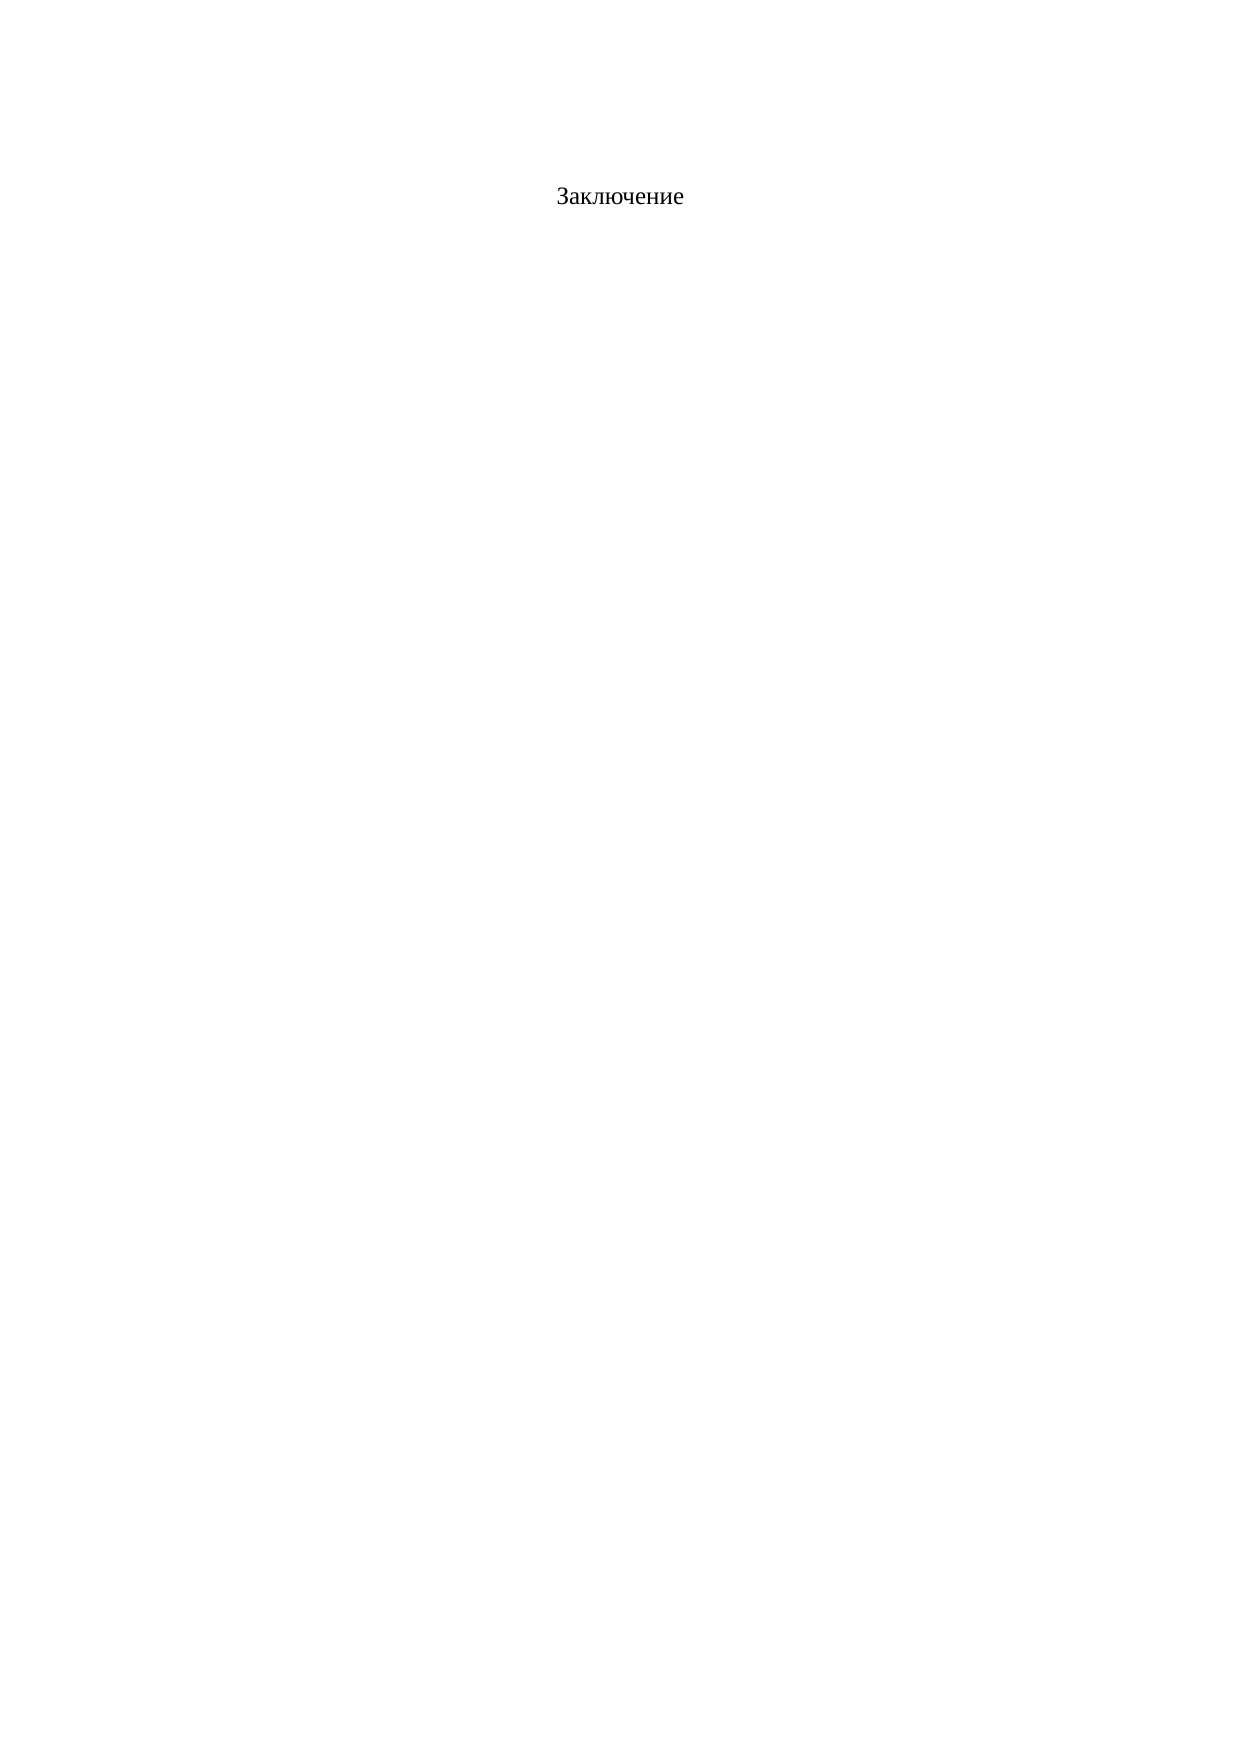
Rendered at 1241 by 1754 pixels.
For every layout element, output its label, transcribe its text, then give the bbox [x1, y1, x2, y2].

subtitle Заключение [118, 181, 1122, 209]
